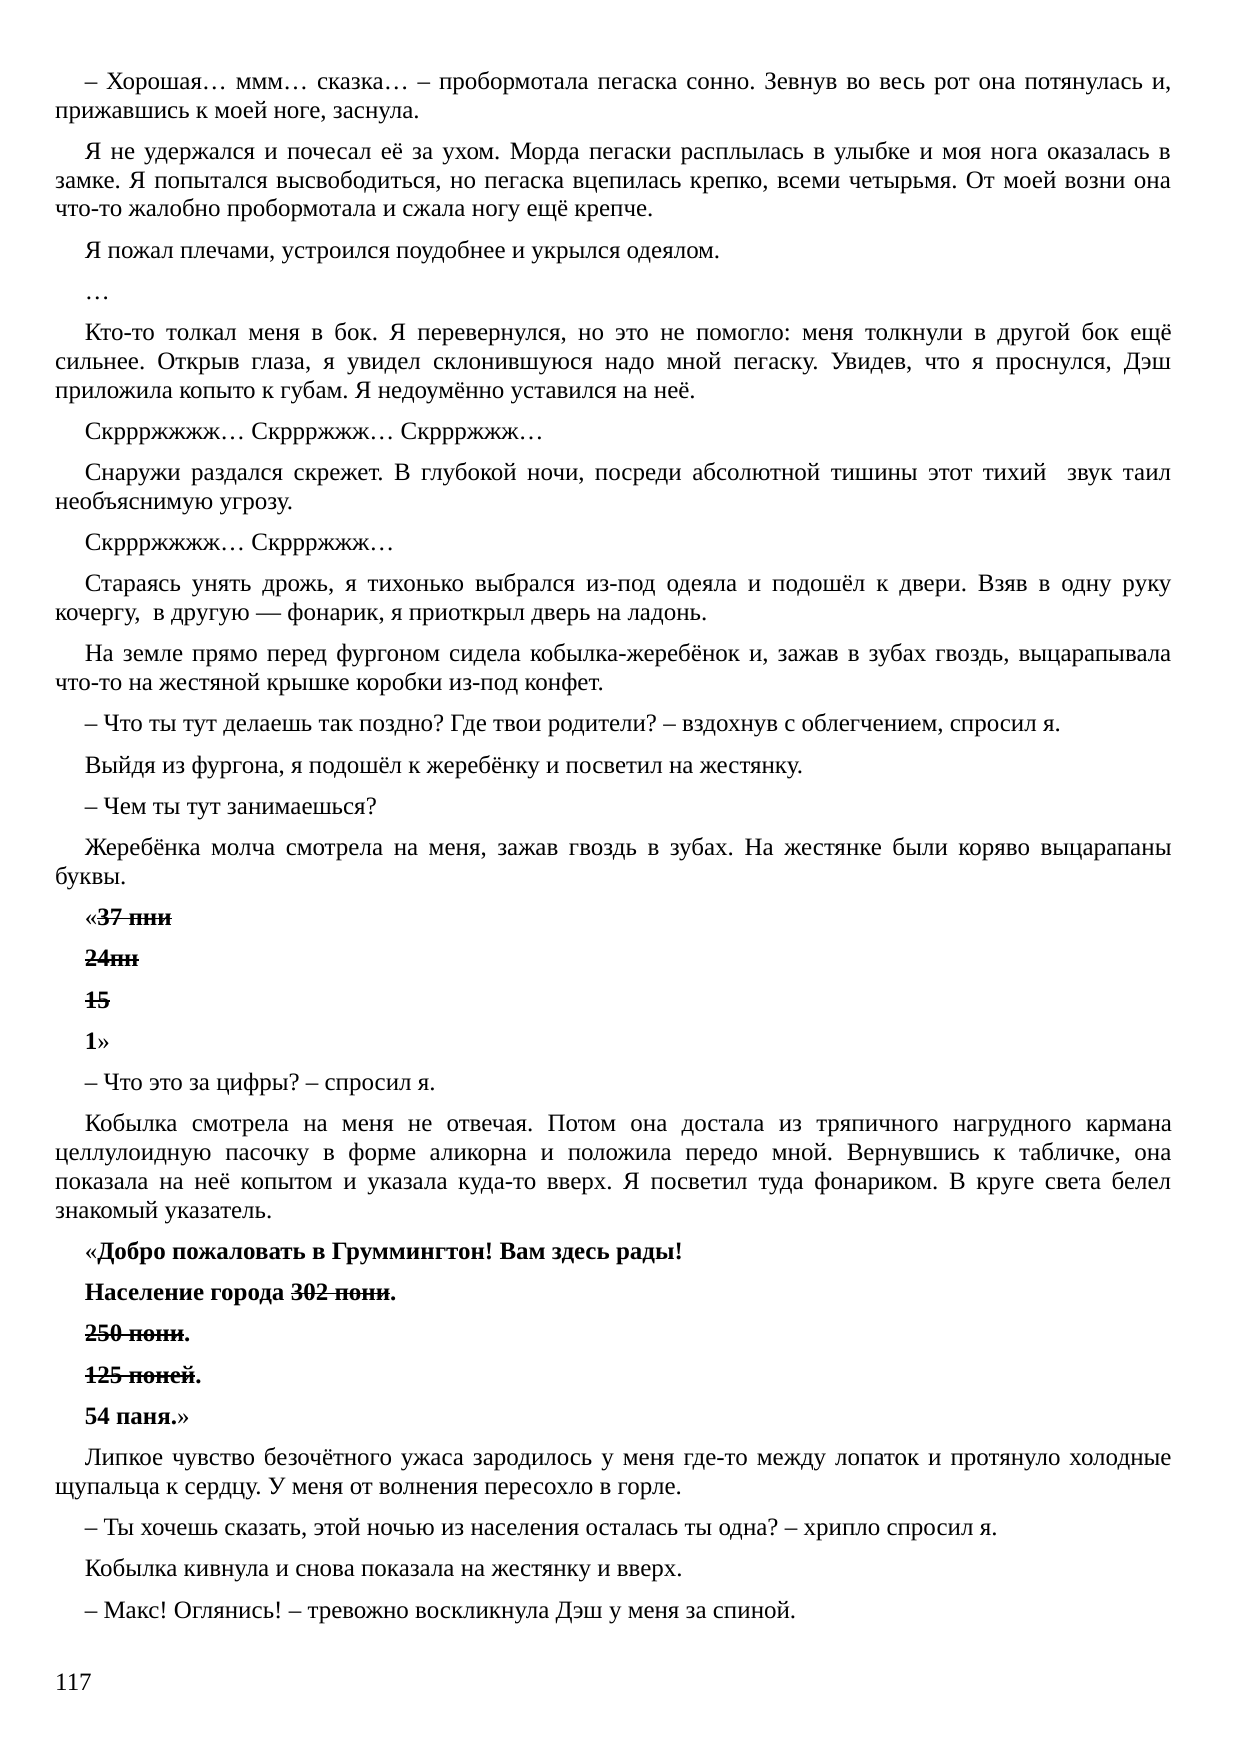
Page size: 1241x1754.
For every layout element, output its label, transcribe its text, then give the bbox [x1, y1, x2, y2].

text «37 пни [55, 902, 1173, 931]
text – Ты хочешь сказать, этой ночью из населения осталась ты одна? – хрипло спросил я. [55, 1512, 1173, 1541]
text 24пн [55, 943, 1173, 972]
text Кобылка смотрела на меня не отвечая. Потом она достала из тряпичного нагрудного кармана целлулоидную пасочку в форме аликорна и положила передо мной. Вернувшись к табличке, она показала на неё копытом и указала куда-то вверх. Я посветил туда фонариком. В круге света белел знакомый указатель. [55, 1108, 1173, 1223]
text Кобылка кивнула и снова показала на жестянку и вверх. [55, 1553, 1173, 1582]
text Население города 302 пони. [55, 1277, 1173, 1306]
text Стараясь унять дрожь, я тихонько выбрался из-под одеяла и подошёл к двери. Взяв в одну руку кочергу, в другую — фонарик, я приоткрыл дверь на ладонь. [55, 568, 1173, 626]
text 250 пони. [55, 1318, 1173, 1347]
text – Макс! Оглянись! – тревожно воскликнула Дэш у меня за спиной. [55, 1595, 1173, 1623]
text 125 поней. [55, 1360, 1173, 1388]
text Скррржжжж… Скррржжж… [55, 527, 1173, 556]
text Кто-то толкал меня в бок. Я перевернулся, но это не помогло: меня толкнули в другой бок ещё сильнее. Открыв глаза, я увидел склонившуюся надо мной пегаску. Увидев, что я проснулся, Дэш приложила копыто к губам. Я недоумённо уставился на неё. [55, 317, 1173, 403]
text Я не удержался и почесал её за ухом. Морда пегаски расплылась в улыбке и моя нога оказалась в замке. Я попытался высвободиться, но пегаска вцепилась крепко, всеми четырьмя. От моей возни она что-то жалобно пробормотала и сжала ногу ещё крепче. [55, 136, 1173, 222]
text Я пожал плечами, устроился поудобнее и укрылся одеялом. [55, 235, 1173, 263]
text – Чем ты тут занимаешься? [55, 791, 1173, 820]
text Снаружи раздался скрежет. В глубокой ночи, посреди абсолютной тишины этот тихий звук таил необъяснимую угрозу. [55, 457, 1173, 515]
text На земле прямо перед фургоном сидела кобылка-жеребёнок и, зажав в зубах гвоздь, выцарапывала что-то на жестяной крышке коробки из-под конфет. [55, 638, 1173, 696]
text – Что ты тут делаешь так поздно? Где твои родители? – вздохнув с облегчением, спросил я. [55, 708, 1173, 737]
text «Добро пожаловать в Груммингтон! Вам здесь рады! [55, 1236, 1173, 1265]
text 15 [55, 985, 1173, 1013]
text 1» [55, 1026, 1173, 1055]
text – Что это за цифры? – спросил я. [55, 1067, 1173, 1096]
text Выйдя из фургона, я подошёл к жеребёнку и посветил на жестянку. [55, 750, 1173, 778]
text Скррржжжж… Скррржжж… Скррржжж… [55, 416, 1173, 445]
text Жеребёнка молча смотрела на меня, зажав гвоздь в зубах. На жестянке были коряво выцарапаны буквы. [55, 832, 1173, 890]
text 54 паня.» [55, 1401, 1173, 1430]
text – Хорошая… ммм… сказка… – пробормотала пегаска сонно. Зевнув во весь рот она потянулась и, прижавшись к моей ноге, заснула. [55, 66, 1173, 123]
text … [55, 276, 1173, 305]
text Липкое чувство безочётного ужаса зародилось у меня где-то между лопаток и протянуло холодные щупальца к сердцу. У меня от волнения пересохло в горле. [55, 1442, 1173, 1500]
